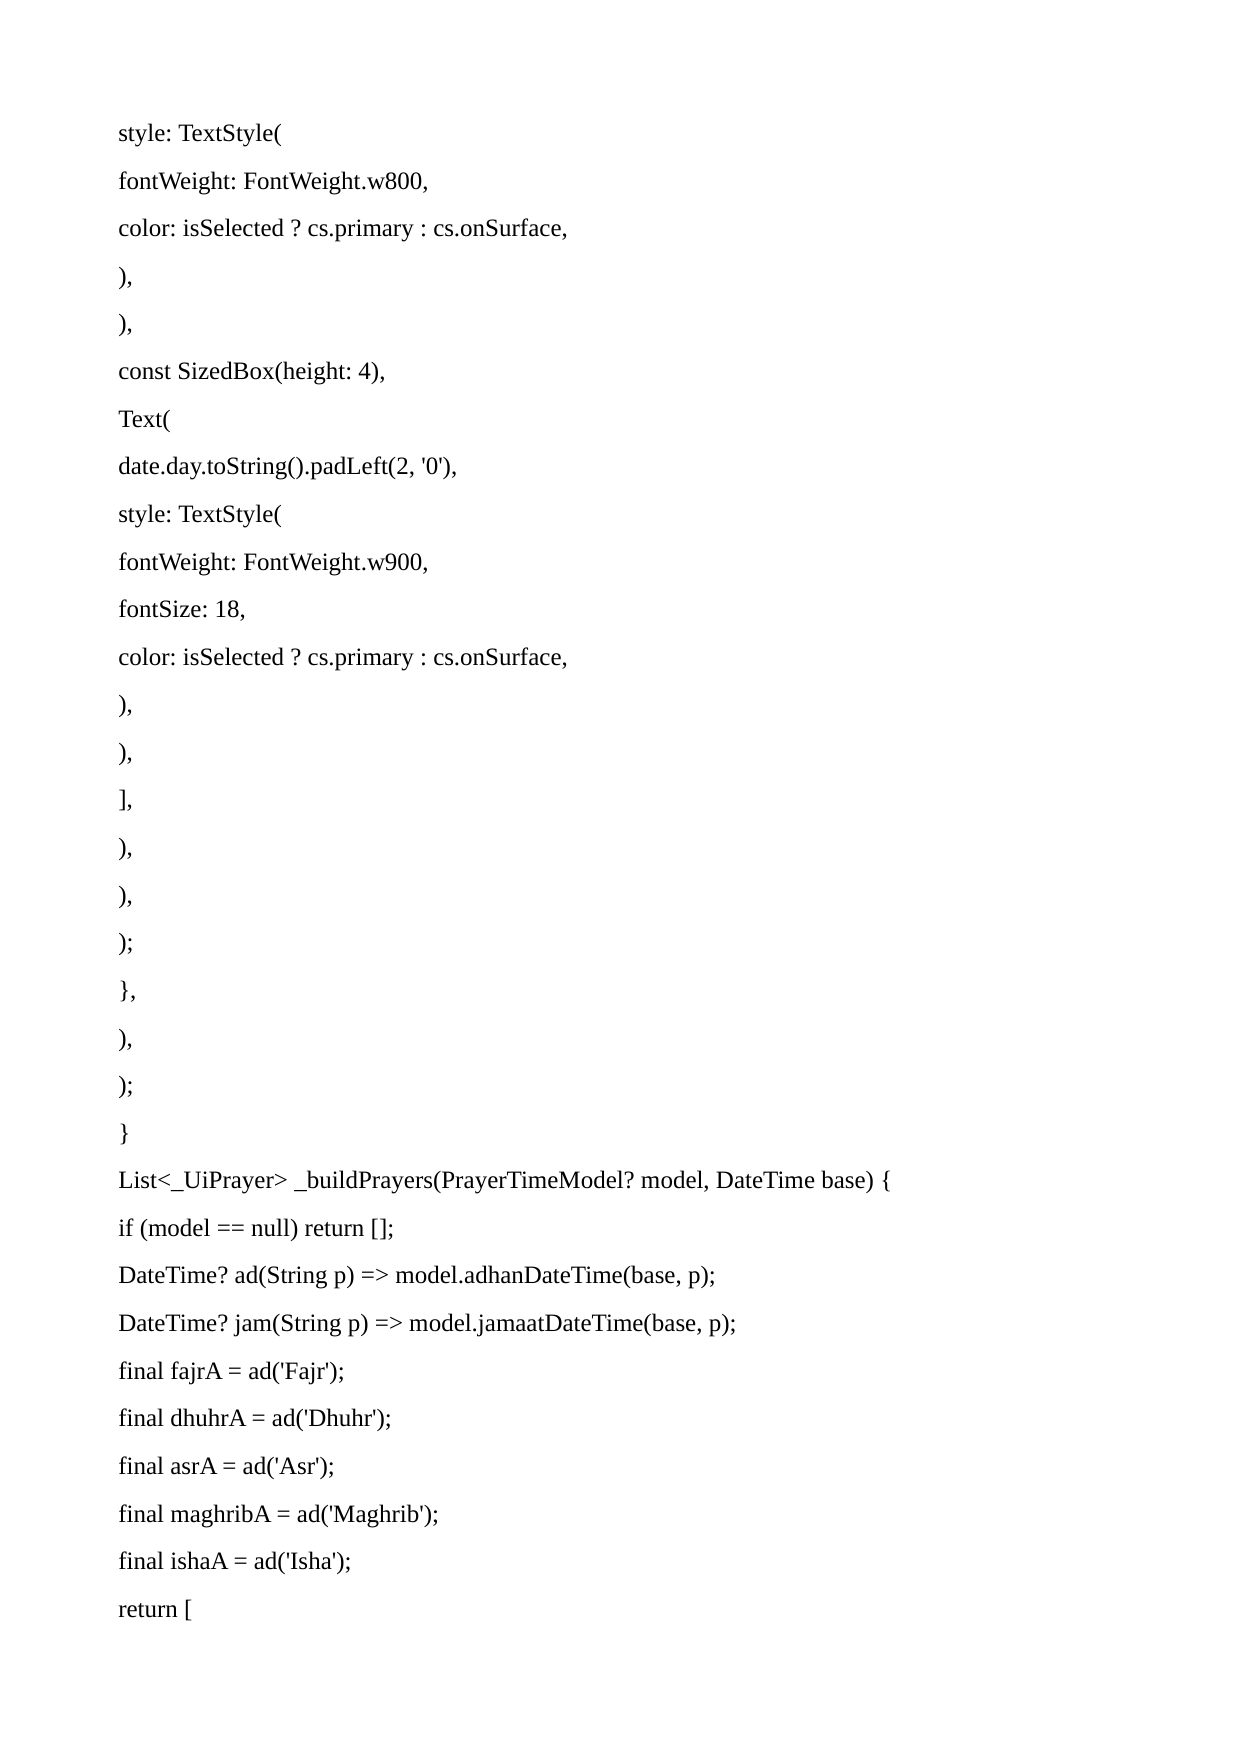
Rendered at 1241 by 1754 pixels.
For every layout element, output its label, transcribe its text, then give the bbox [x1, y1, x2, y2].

text ), [118, 737, 1122, 766]
text ), [118, 689, 1122, 718]
text } [118, 1118, 1122, 1147]
text style: TextStyle( [118, 118, 1122, 147]
text color: isSelected ? cs.primary : cs.onSurface, [118, 642, 1122, 671]
text Text( [118, 404, 1122, 432]
text ); [118, 1070, 1122, 1099]
text const SizedBox(height: 4), [118, 356, 1122, 385]
text ), [118, 832, 1122, 861]
text style: TextStyle( [118, 499, 1122, 528]
text }, [118, 975, 1122, 1004]
text fontWeight: FontWeight.w900, [118, 547, 1122, 575]
text ), [118, 1023, 1122, 1051]
text final dhuhrA = ad('Dhuhr'); [118, 1403, 1122, 1432]
text date.day.toString().padLeft(2, '0'), [118, 451, 1122, 480]
text ), [118, 261, 1122, 290]
text final ishaA = ad('Isha'); [118, 1546, 1122, 1575]
text DateTime? ad(String p) => model.adhanDateTime(base, p); [118, 1261, 1122, 1289]
text ], [118, 784, 1122, 813]
text List<_UiPrayer> _buildPrayers(PrayerTimeModel? model, DateTime base) { [118, 1165, 1122, 1194]
text final asrA = ad('Asr'); [118, 1451, 1122, 1480]
text DateTime? jam(String p) => model.jamaatDateTime(base, p); [118, 1308, 1122, 1337]
text ); [118, 927, 1122, 956]
text color: isSelected ? cs.primary : cs.onSurface, [118, 213, 1122, 242]
text final fajrA = ad('Fajr'); [118, 1356, 1122, 1384]
text fontWeight: FontWeight.w800, [118, 166, 1122, 194]
text ), [118, 880, 1122, 908]
text if (model == null) return []; [118, 1213, 1122, 1242]
text fontSize: 18, [118, 594, 1122, 623]
text final maghribA = ad('Maghrib'); [118, 1499, 1122, 1527]
text ), [118, 308, 1122, 337]
text return [ [118, 1594, 1122, 1623]
